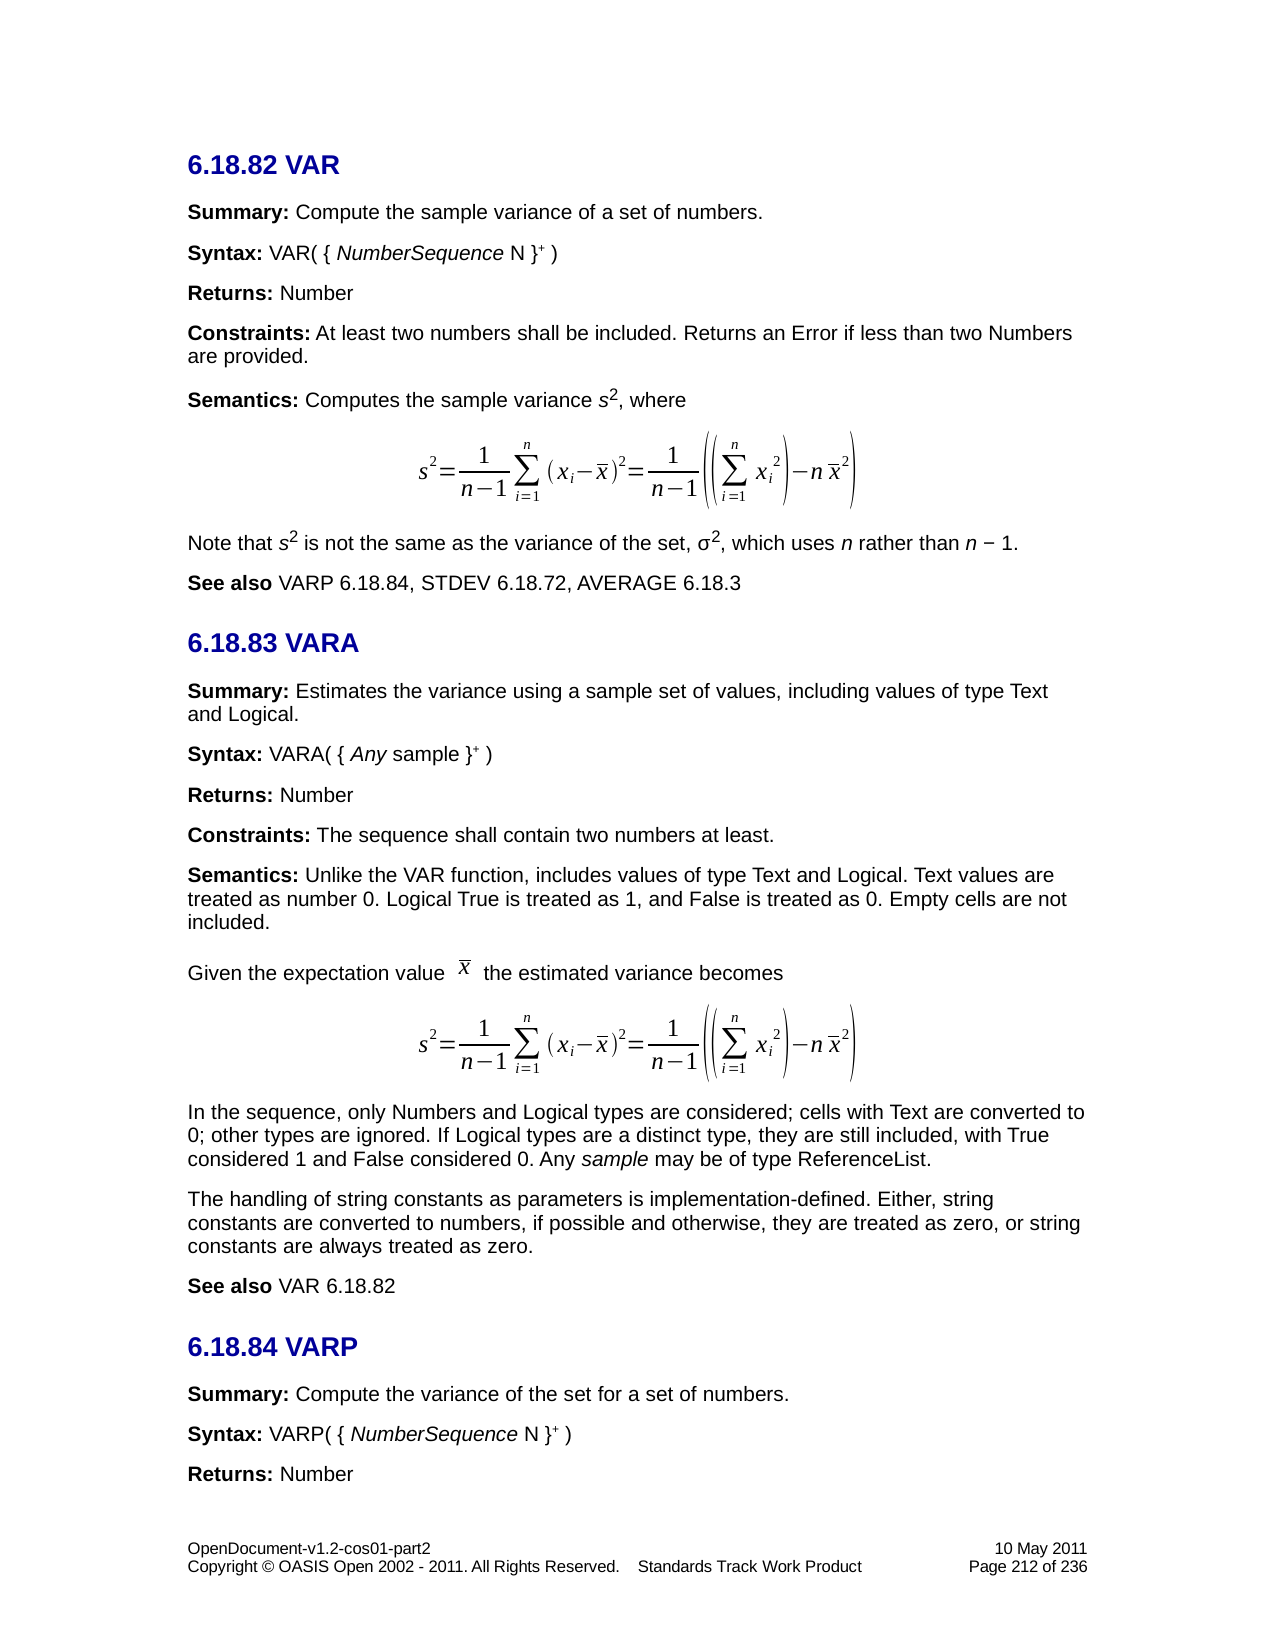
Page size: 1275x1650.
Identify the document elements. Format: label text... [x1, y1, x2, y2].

text Returns: Number [187, 281, 1088, 305]
text Summary: Estimates the variance using a sample set of values, including values of type Text and Logical. [187, 679, 1088, 726]
text See also VAR 6.18.82 [187, 1275, 1088, 1298]
text Summary: Compute the sample variance of a set of numbers. [187, 201, 1088, 224]
text See also VARP 6.18.84, STDEV 6.18.72, AVERAGE 6.18.3 [187, 571, 1088, 595]
text Note that s2 is not the same as the variance of the set, σ2, which uses n rather than n − 1. [187, 527, 1088, 555]
text Semantics: Computes the sample variance s2, where [187, 385, 1088, 412]
text Constraints: At least two numbers shall be included. Returns an Error if less than two Numbers are provided. [187, 321, 1088, 368]
subtitle VARP [187, 1332, 1088, 1362]
text Summary: Compute the variance of the set for a set of numbers. [187, 1382, 1088, 1406]
text Given the expectation value the estimated variance becomes [187, 951, 1088, 985]
text Returns: Number [187, 1463, 1088, 1486]
text Syntax: VARP( { NumberSequence N }+ ) [187, 1423, 1088, 1446]
text In the sequence, only Numbers and Logical types are considered; cells with Text are converted to 0; other types are ignored. If Logical types are a distinct type, they are still included, with True considered 1 and False considered 0. Any sample may be of type ReferenceList. [187, 1100, 1088, 1171]
text Semantics: Unlike the VAR function, includes values of type Text and Logical. Text values are treated as number 0. Logical True is treated as 1, and False is treated as 0. Empty cells are not included. [187, 863, 1088, 934]
text The handling of string constants as parameters is implementation-defined. Either, string constants are converted to numbers, if possible and otherwise, they are treated as zero, or string constants are always treated as zero. [187, 1187, 1088, 1258]
text Syntax: VAR( { NumberSequence N }+ ) [187, 241, 1088, 264]
text Returns: Number [187, 783, 1088, 807]
text Syntax: VARA( { Any sample }+ ) [187, 743, 1088, 766]
subtitle VARA [187, 628, 1088, 658]
subtitle VAR [187, 150, 1088, 180]
text Constraints: The sequence shall contain two numbers at least. [187, 823, 1088, 847]
